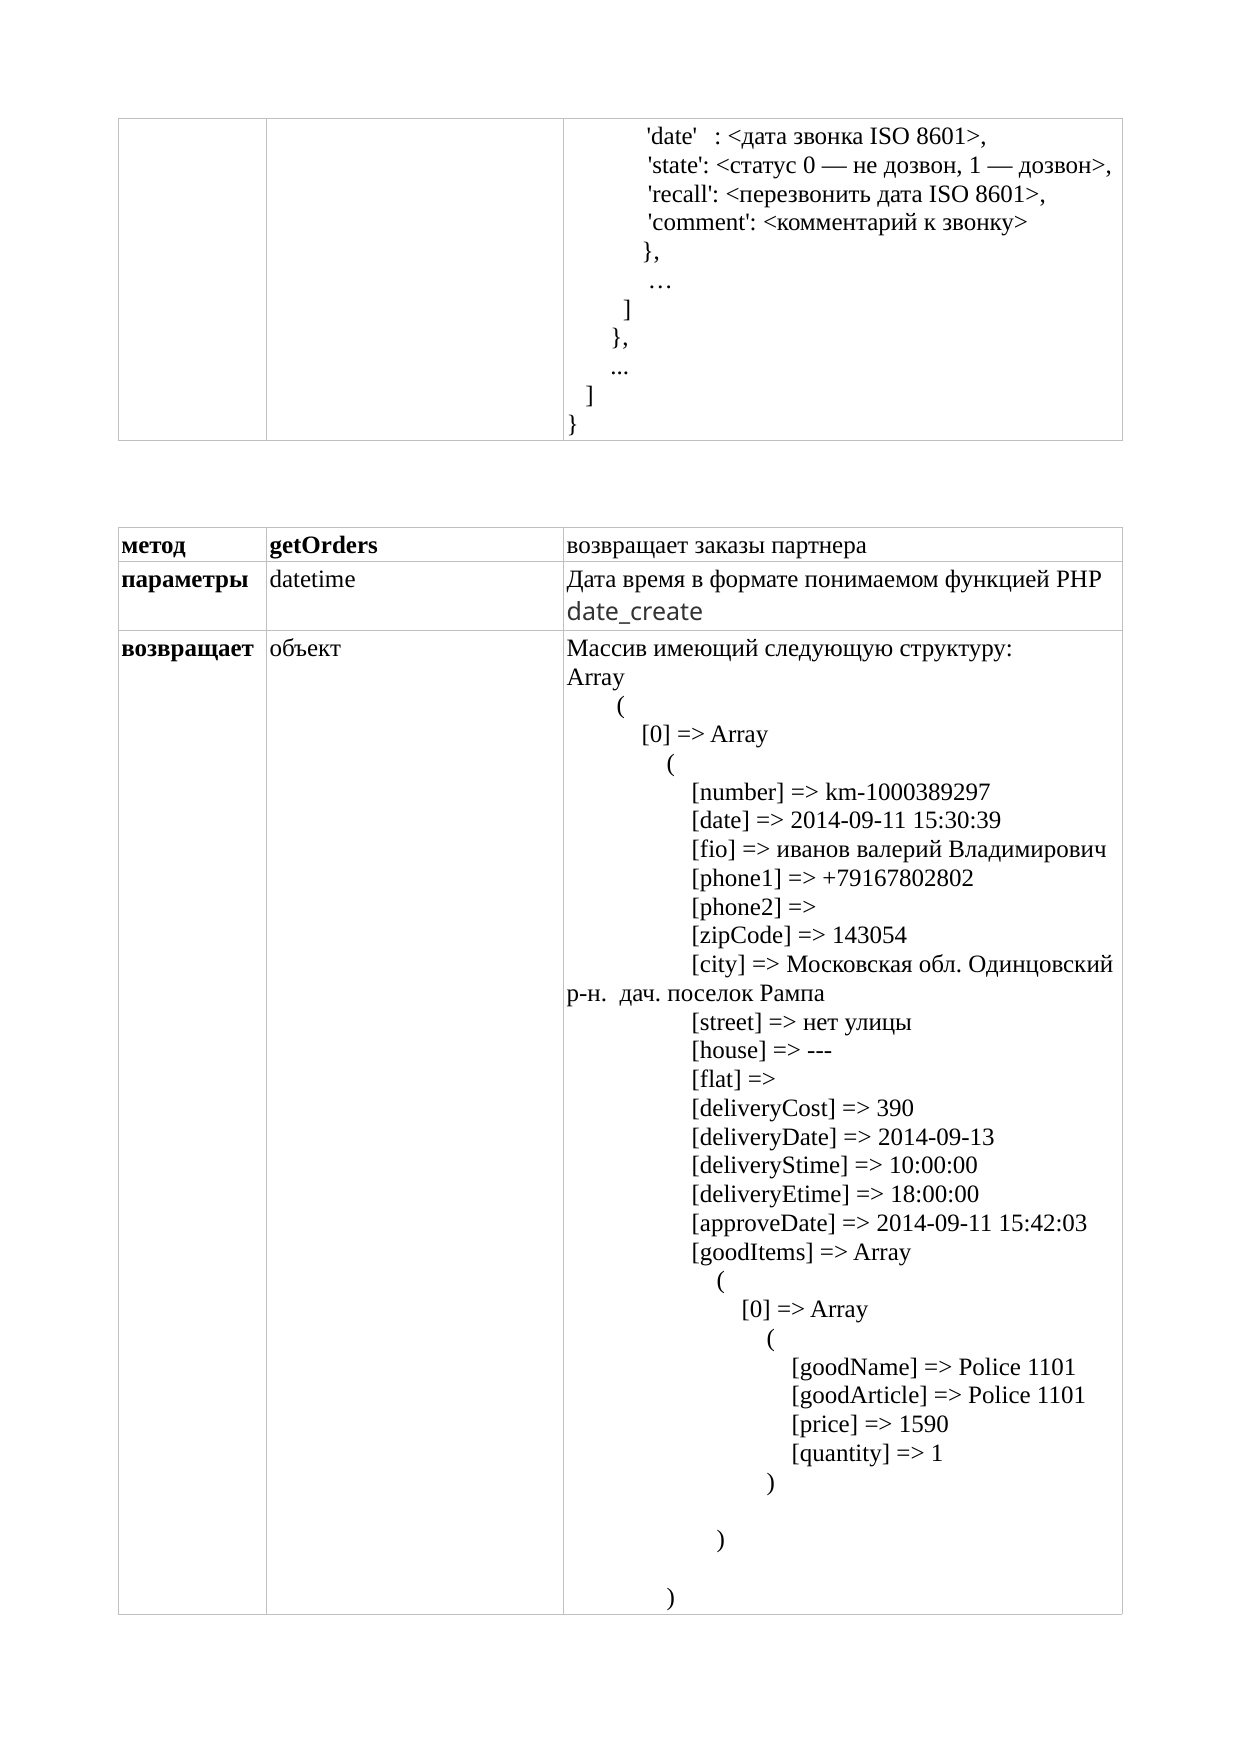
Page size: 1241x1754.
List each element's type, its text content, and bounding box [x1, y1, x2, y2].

table_cell возвращает [119, 631, 266, 1613]
table_cell datetime [267, 562, 563, 630]
table_cell Дата время в формате понимаемом функцией PHP date_create [564, 562, 1122, 630]
table_cell объект [267, 631, 563, 1613]
table_cell 'date' : <дата звонка ISO 8601>, 'state': <статус 0 — не дозвон, 1 — дозвон>, 'recall': <перезвонить дата ISO 8601>, 'comment': <комментарий к звонку> }, … ] }, ... ] } [564, 119, 1122, 440]
table_cell параметры [119, 562, 266, 630]
table_cell Массив имеющий следующую структуру: Array ( [0] => Array ( [number] => km-1000389297 [date] => 2014-09-11 15:30:39 [fio] => иванов валерий Владимирович [phone1] => +79167802802 [phone2] => [zipCode] => 143054 [city] => Московская обл. Одинцовский р-н. дач. поселок Рампа [street] => нет улицы [house] => --- [flat] => [deliveryCost] => 390 [deliveryDate] => 2014-09-13 [deliveryStime] => 10:00:00 [deliveryEtime] => 18:00:00 [approveDate] => 2014-09-11 15:42:03 [goodItems] => Array ( [0] => Array ( [goodName] => Police 1101 [goodArticle] => Police 1101 [price] => 1590 [quantity] => 1 ) ) ) [564, 631, 1122, 1613]
table_cell [119, 119, 266, 440]
table_header getOrders [267, 528, 563, 561]
table_cell [267, 119, 563, 440]
table_header метод [119, 528, 266, 561]
table_header возвращает заказы партнера [564, 528, 1122, 561]
